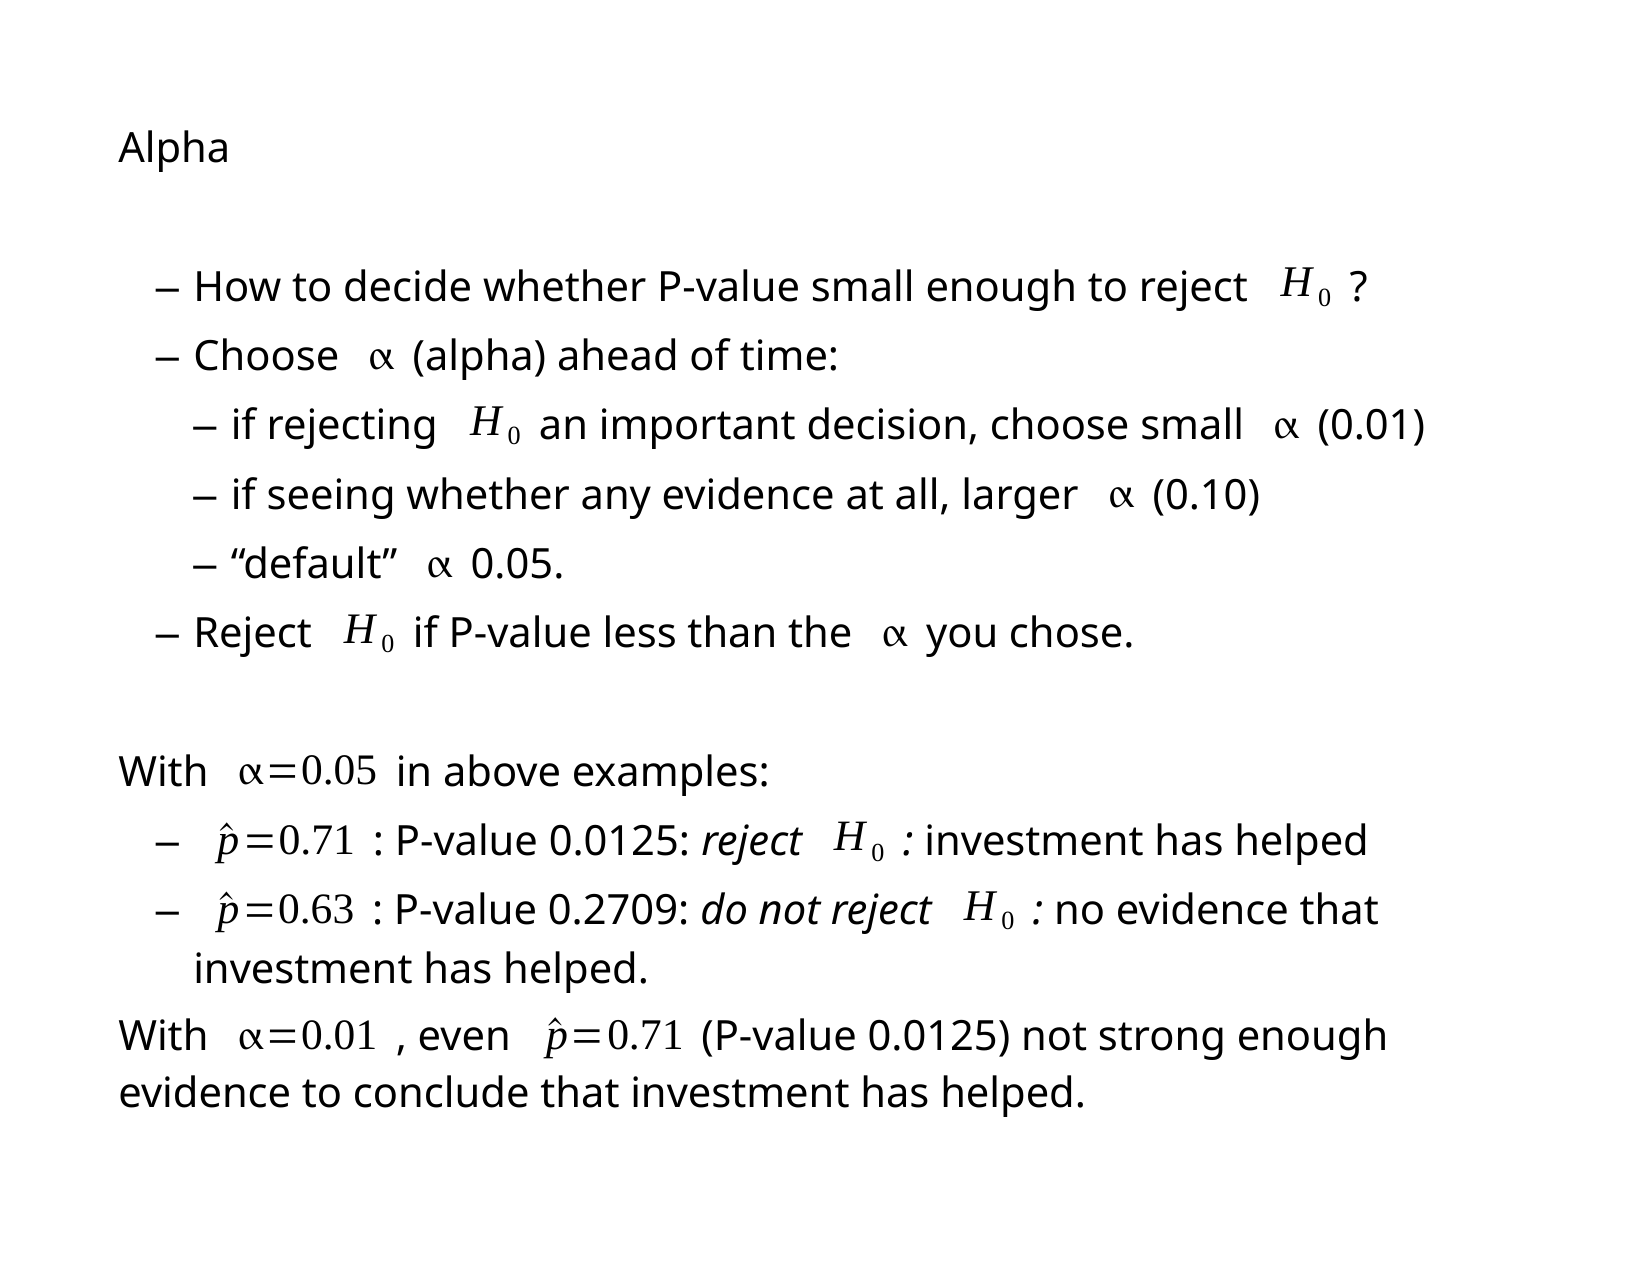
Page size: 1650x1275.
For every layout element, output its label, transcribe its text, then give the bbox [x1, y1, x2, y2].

text Alpha [118, 118, 1532, 175]
text With , even (P-value 0.0125) not strong enough evidence to conclude that investment has helped. [118, 1006, 1532, 1120]
list “default” 0.05. [193, 534, 1532, 591]
list if rejecting an important decision, choose small (0.01) [193, 395, 1532, 452]
list if seeing whether any evidence at all, larger (0.10) [193, 464, 1532, 521]
list : P-value 0.0125: reject : investment has helped [156, 811, 1532, 868]
text With in above examples: [118, 742, 1532, 798]
list Choose (alpha) ahead of time: [156, 326, 1532, 383]
list : P-value 0.2709: do not reject : no evidence that investment has helped. [156, 880, 1532, 994]
list Reject if P-value less than the you chose. [156, 603, 1532, 660]
list How to decide whether P-value small enough to reject ? [156, 257, 1532, 313]
